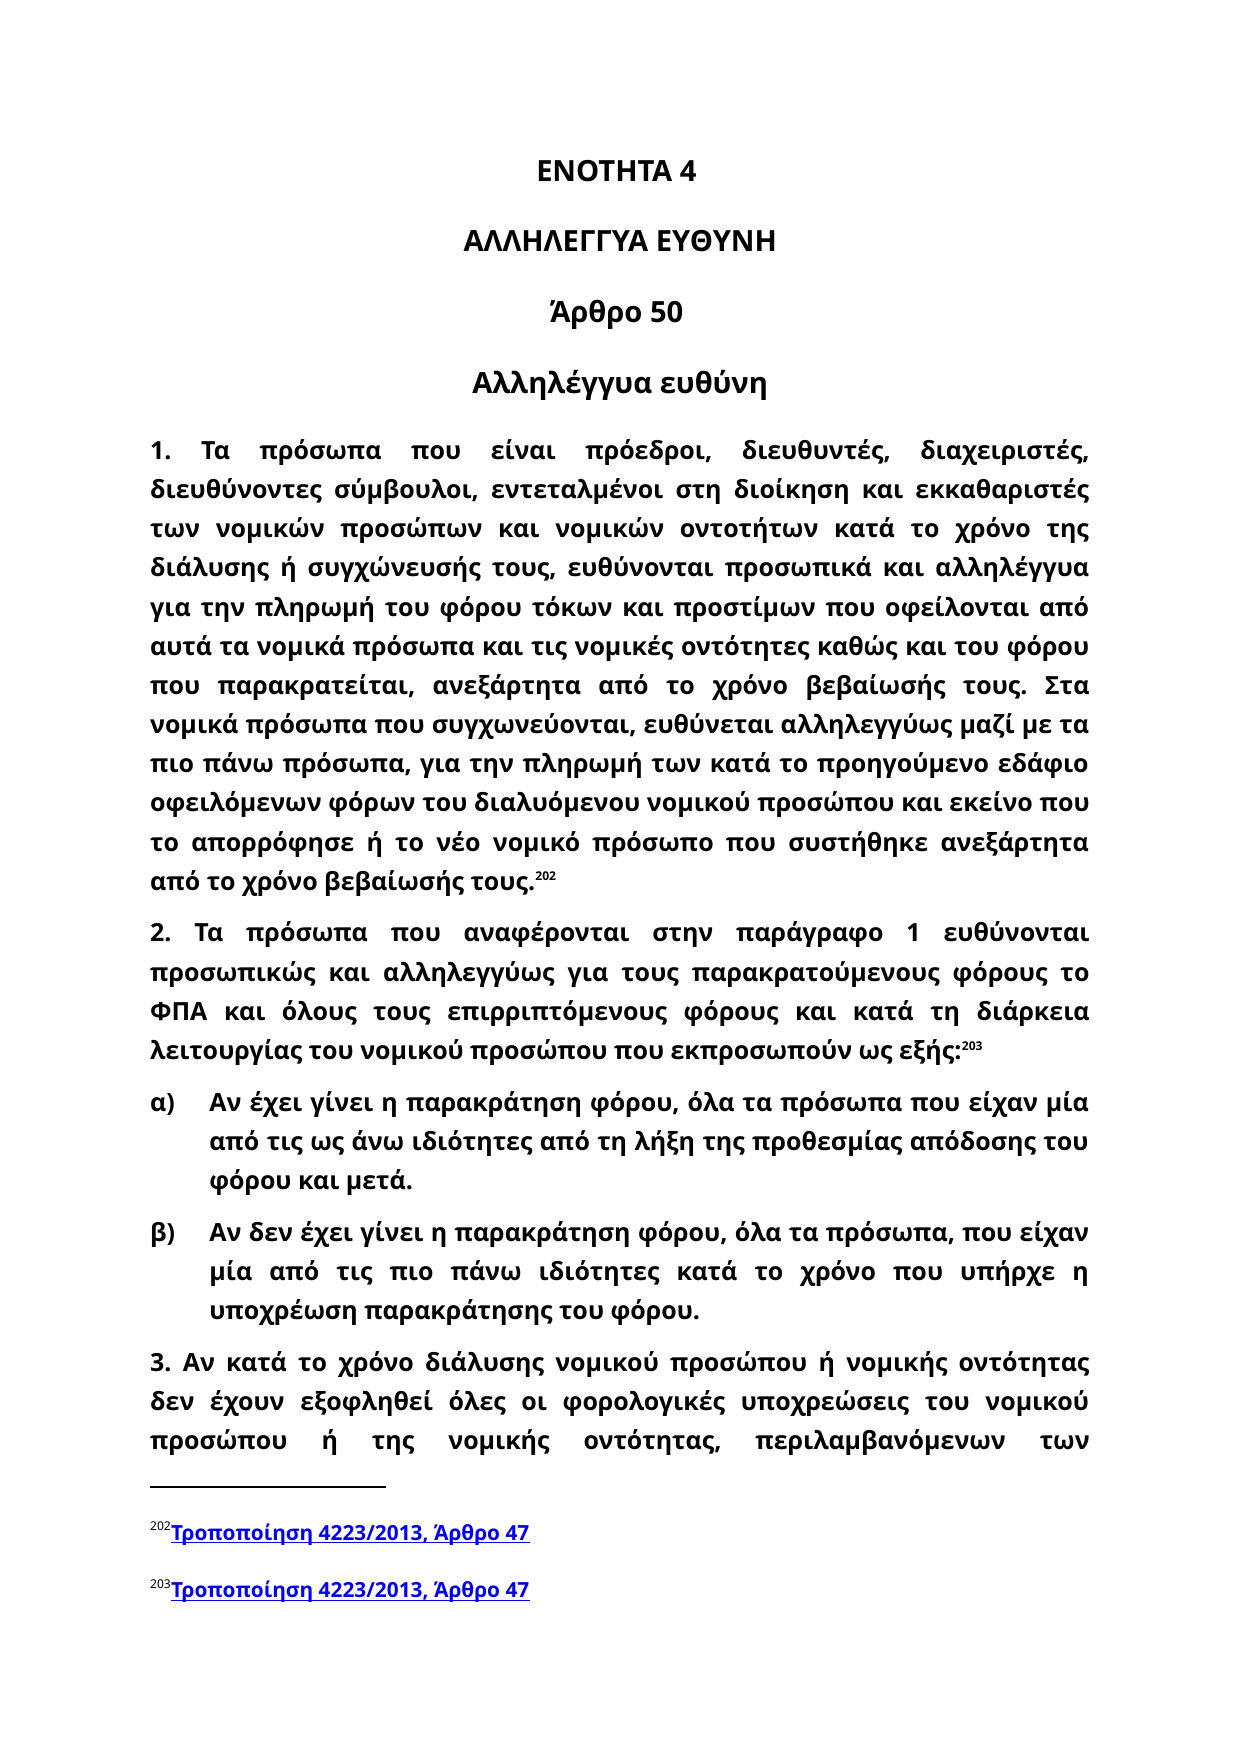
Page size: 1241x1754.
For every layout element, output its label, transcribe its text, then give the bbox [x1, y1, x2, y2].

text 1. Τα πρόσωπα που είναι πρόεδροι, διευθυντές, διαχειριστές, διευθύνοντες σύμβουλοι, εντεταλμένοι στη διοίκηση και εκκαθαριστές των νομικών προσώπων και νομικών οντοτήτων κατά το χρόνο της διάλυσης ή συγχώνευσής τους, ευθύνονται προσωπικά και αλληλέγγυα για την πληρωμή του φόρου τόκων και προστίμων που οφείλονται από αυτά τα νομικά πρόσωπα και τις νομικές οντότητες καθώς και του φόρου που παρακρατείται, ανεξάρτητα από το χρόνο βεβαίωσής τους. Στα νομικά πρόσωπα που συγχωνεύονται, ευθύνεται αλληλεγγύως μαζί με τα πιο πάνω πρόσωπα, για την πληρωμή των κατά το προηγούμενο εδάφιο οφειλόμενων φόρων του διαλυόμενου νομικού προσώπου και εκείνο που το απορρόφησε ή το νέο νομικό πρόσωπο που συστήθηκε ανεξάρτητα από το χρόνο βεβαίωσής τους. [150, 432, 1090, 897]
text Τροποποίηση 4223/2013, Άρθρο 47 [150, 1518, 1090, 1546]
subtitle ΑΛΛΗΛΕΓΓΥΑ ΕΥΘΥΝΗ [150, 221, 1090, 260]
text Τροποποίηση 4223/2013, Άρθρο 47 [150, 1576, 1090, 1604]
list β) Αν δεν έχει γίνει η παρακράτηση φόρου, όλα τα πρόσωπα, που είχαν μία από τις πιο πάνω ιδιότητες κατά το χρόνο που υπήρχε η υποχρέωση παρακράτησης του φόρου. [150, 1214, 1090, 1327]
subtitle Άρθρο 50 [150, 291, 1090, 331]
list α) Αν έχει γίνει η παρακράτηση φόρου, όλα τα πρόσωπα που είχαν μία από τις ως άνω ιδιότητες από τη λήξη της προθεσμίας απόδοσης του φόρου και μετά. [150, 1084, 1090, 1197]
subtitle ΕΝΟΤΗΤΑ 4 [150, 150, 1090, 190]
text 2. Τα πρόσωπα που αναφέρονται στην παράγραφο 1 ευθύνονται προσωπικώς και αλληλεγγύως για τους παρακρατούμενους φόρους το ΦΠΑ και όλους τους επιρριπτόμενους φόρους και κατά τη διάρκεια λειτουργίας του νομικού προσώπου που εκπροσωπούν ως εξής: [150, 915, 1090, 1067]
text 3. Αν κατά το χρόνο διάλυσης νομικού προσώπου ή νομικής οντότητας δεν έχουν εξοφληθεί όλες οι φορολογικές υποχρεώσεις του νομικού προσώπου ή της νομικής οντότητας, περιλαμβανόμενων των [150, 1344, 1090, 1457]
subtitle Αλληλέγγυα ευθύνη [150, 362, 1090, 402]
